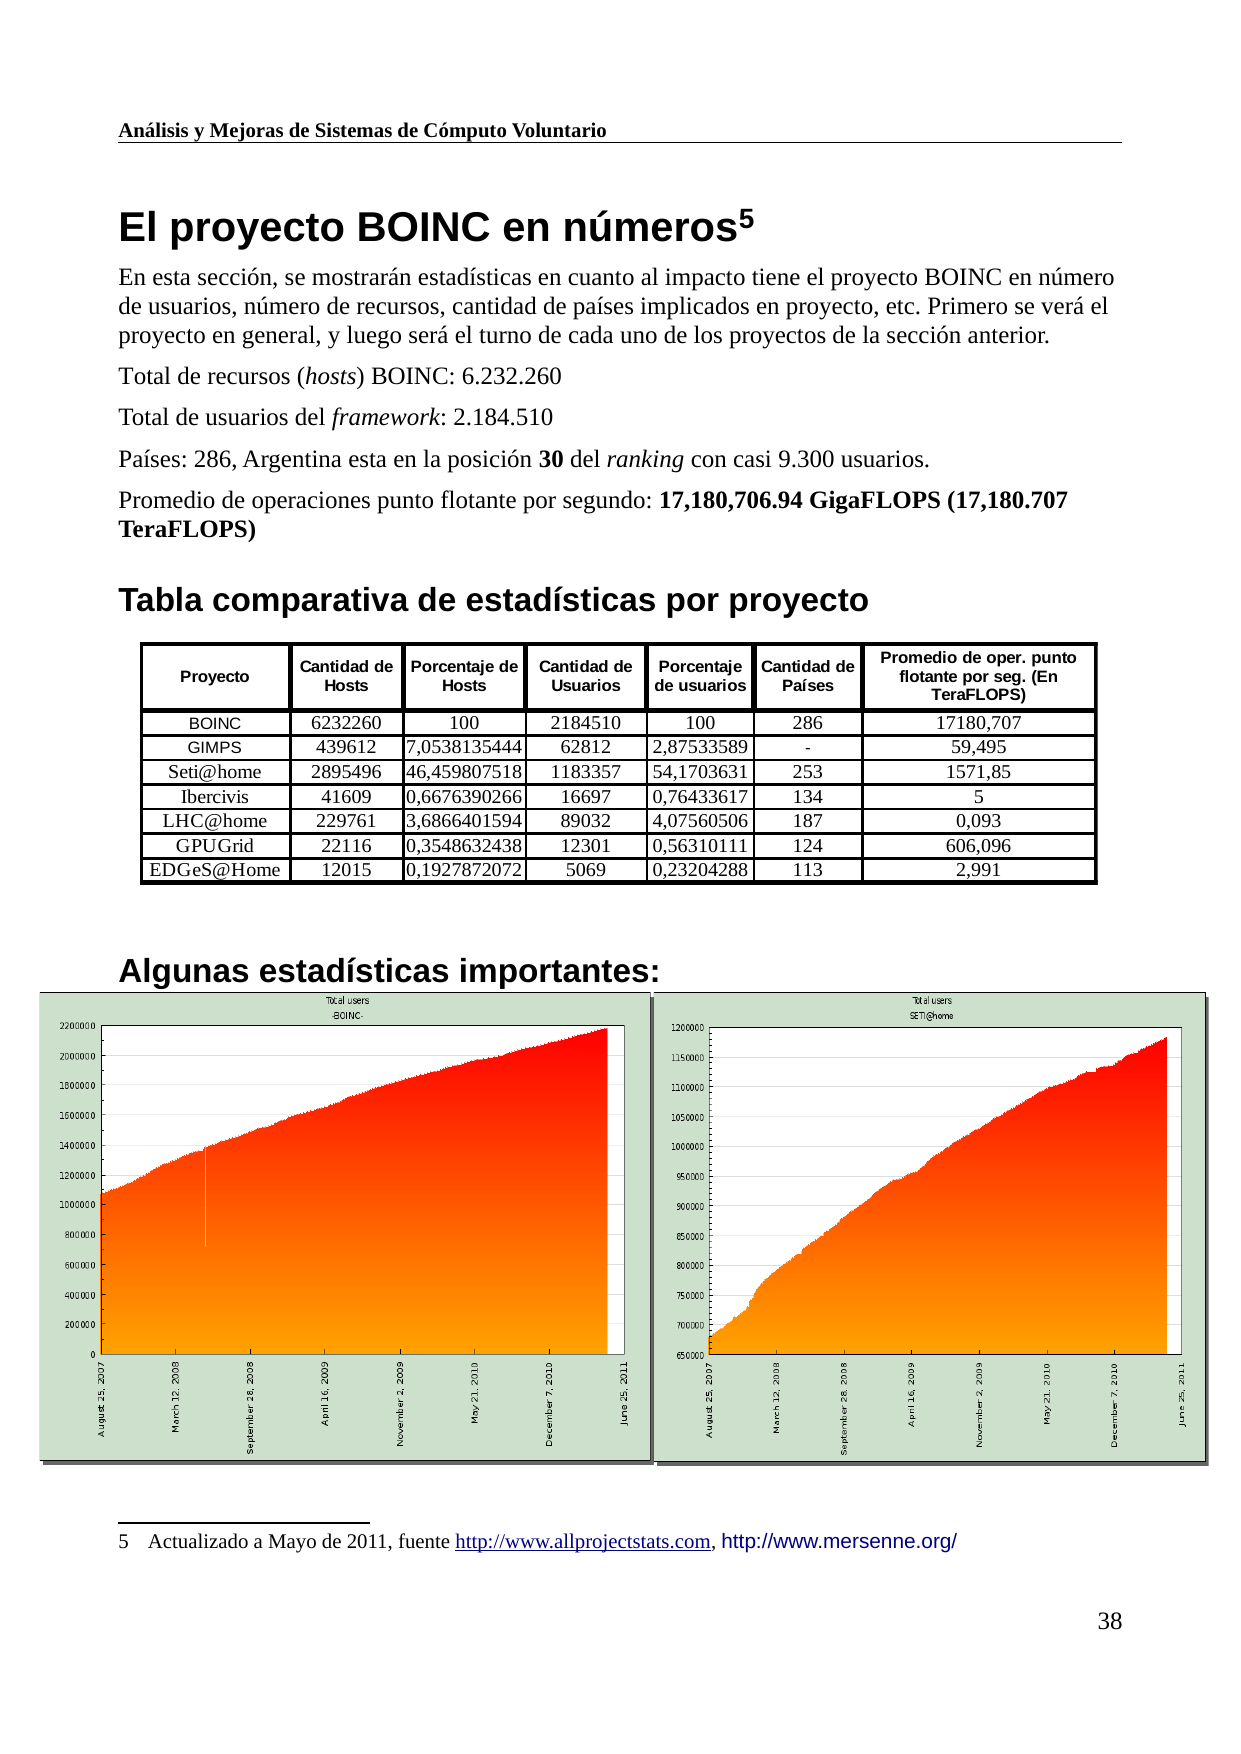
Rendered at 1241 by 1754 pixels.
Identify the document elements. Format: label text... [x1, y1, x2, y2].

subtitle El proyecto BOINC en números [118, 202, 1122, 250]
text Total de recursos (hosts) BOINC: 6.232.260 [118, 361, 1122, 390]
picture [39, 992, 1209, 1466]
subtitle Algunas estadísticas importantes: [118, 951, 1122, 989]
text Promedio de operaciones punto flotante por segundo: 17,180,706.94 GigaFLOPS (17,180.707 TeraFLOPS) [118, 485, 1122, 542]
subtitle Tabla comparativa de estadísticas por proyecto [118, 580, 1122, 618]
text Actualizado a Mayo de 2011, fuente http://www.allprojectstats.com, http://www.mersenne.org/ [118, 1529, 1122, 1553]
text Total de usuarios del framework: 2.184.510 [118, 402, 1122, 431]
text En esta sección, se mostrarán estadísticas en cuanto al impacto tiene el proyecto BOINC en número de usuarios, número de recursos, cantidad de países implicados en proyecto, etc. Primero se verá el proyecto en general, y luego será el turno de cada uno de los proyectos de la sección anterior. [118, 262, 1122, 349]
text Países: 286, Argentina esta en la posición 30 del ranking con casi 9.300 usuarios. [118, 444, 1122, 472]
